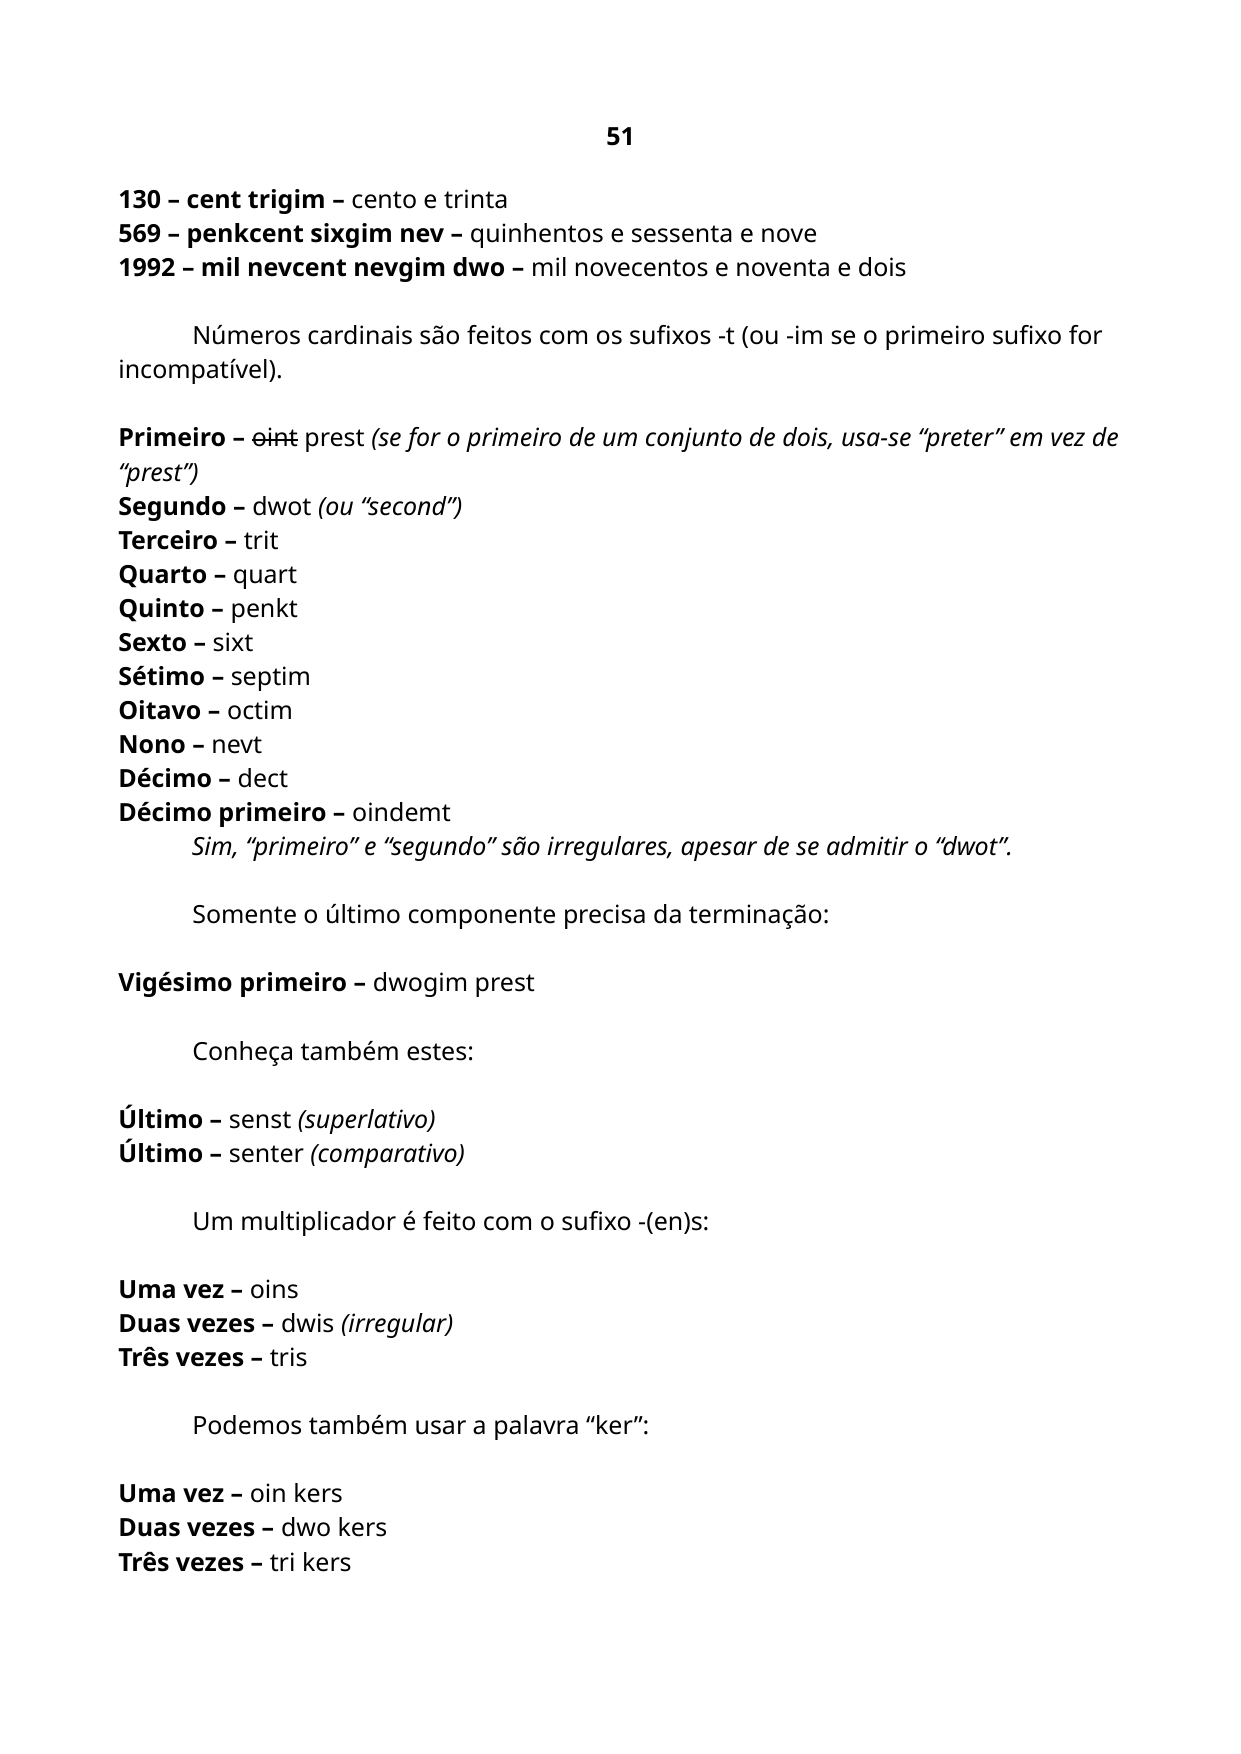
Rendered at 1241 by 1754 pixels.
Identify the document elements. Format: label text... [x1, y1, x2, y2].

text Décimo – dect [118, 761, 1123, 795]
text Duas vezes – dwo kers [118, 1510, 1123, 1544]
text Quinto – penkt [118, 590, 1123, 624]
text Somente o último componente precisa da terminação: [118, 897, 1123, 931]
text 1992 – mil nevcent nevgim dwo – mil novecentos e noventa e dois [118, 250, 1123, 284]
text Podemos também usar a palavra “ker”: [118, 1408, 1123, 1442]
text Números cardinais são feitos com os sufixos -t (ou -im se o primeiro sufixo for incompatível). [118, 318, 1123, 386]
text 569 – penkcent sixgim nev – quinhentos e sessenta e nove [118, 216, 1123, 250]
text Sim, “primeiro” e “segundo” são irregulares, apesar de se admitir o “dwot”. [192, 829, 1123, 863]
text Uma vez – oin kers [118, 1476, 1123, 1510]
text Duas vezes – dwis (irregular) [118, 1306, 1123, 1340]
text Último – senst (superlativo) [118, 1101, 1123, 1135]
text Conheça também estes: [118, 1033, 1123, 1067]
text 130 – cent trigim – cento e trinta [118, 182, 1123, 216]
text Último – senter (comparativo) [118, 1135, 1123, 1169]
text Nono – nevt [118, 727, 1123, 761]
text Décimo primeiro – oindemt [118, 795, 1123, 829]
text Vigésimo primeiro – dwogim prest [118, 965, 1123, 999]
text Oitavo – octim [118, 693, 1123, 727]
text Três vezes – tri kers [118, 1544, 1123, 1578]
text Um multiplicador é feito com o sufixo -(en)s: [118, 1203, 1123, 1238]
text Segundo – dwot (ou “second”) [118, 488, 1123, 522]
text Uma vez – oins [118, 1272, 1123, 1306]
text Três vezes – tris [118, 1340, 1123, 1374]
text Quarto – quart [118, 556, 1123, 590]
text Sexto – sixt [118, 624, 1123, 658]
text Terceiro – trit [118, 522, 1123, 556]
text Sétimo – septim [118, 658, 1123, 693]
text Primeiro – oint prest (se for o primeiro de um conjunto de dois, usa-se “preter” em vez de “prest”) [118, 420, 1123, 488]
